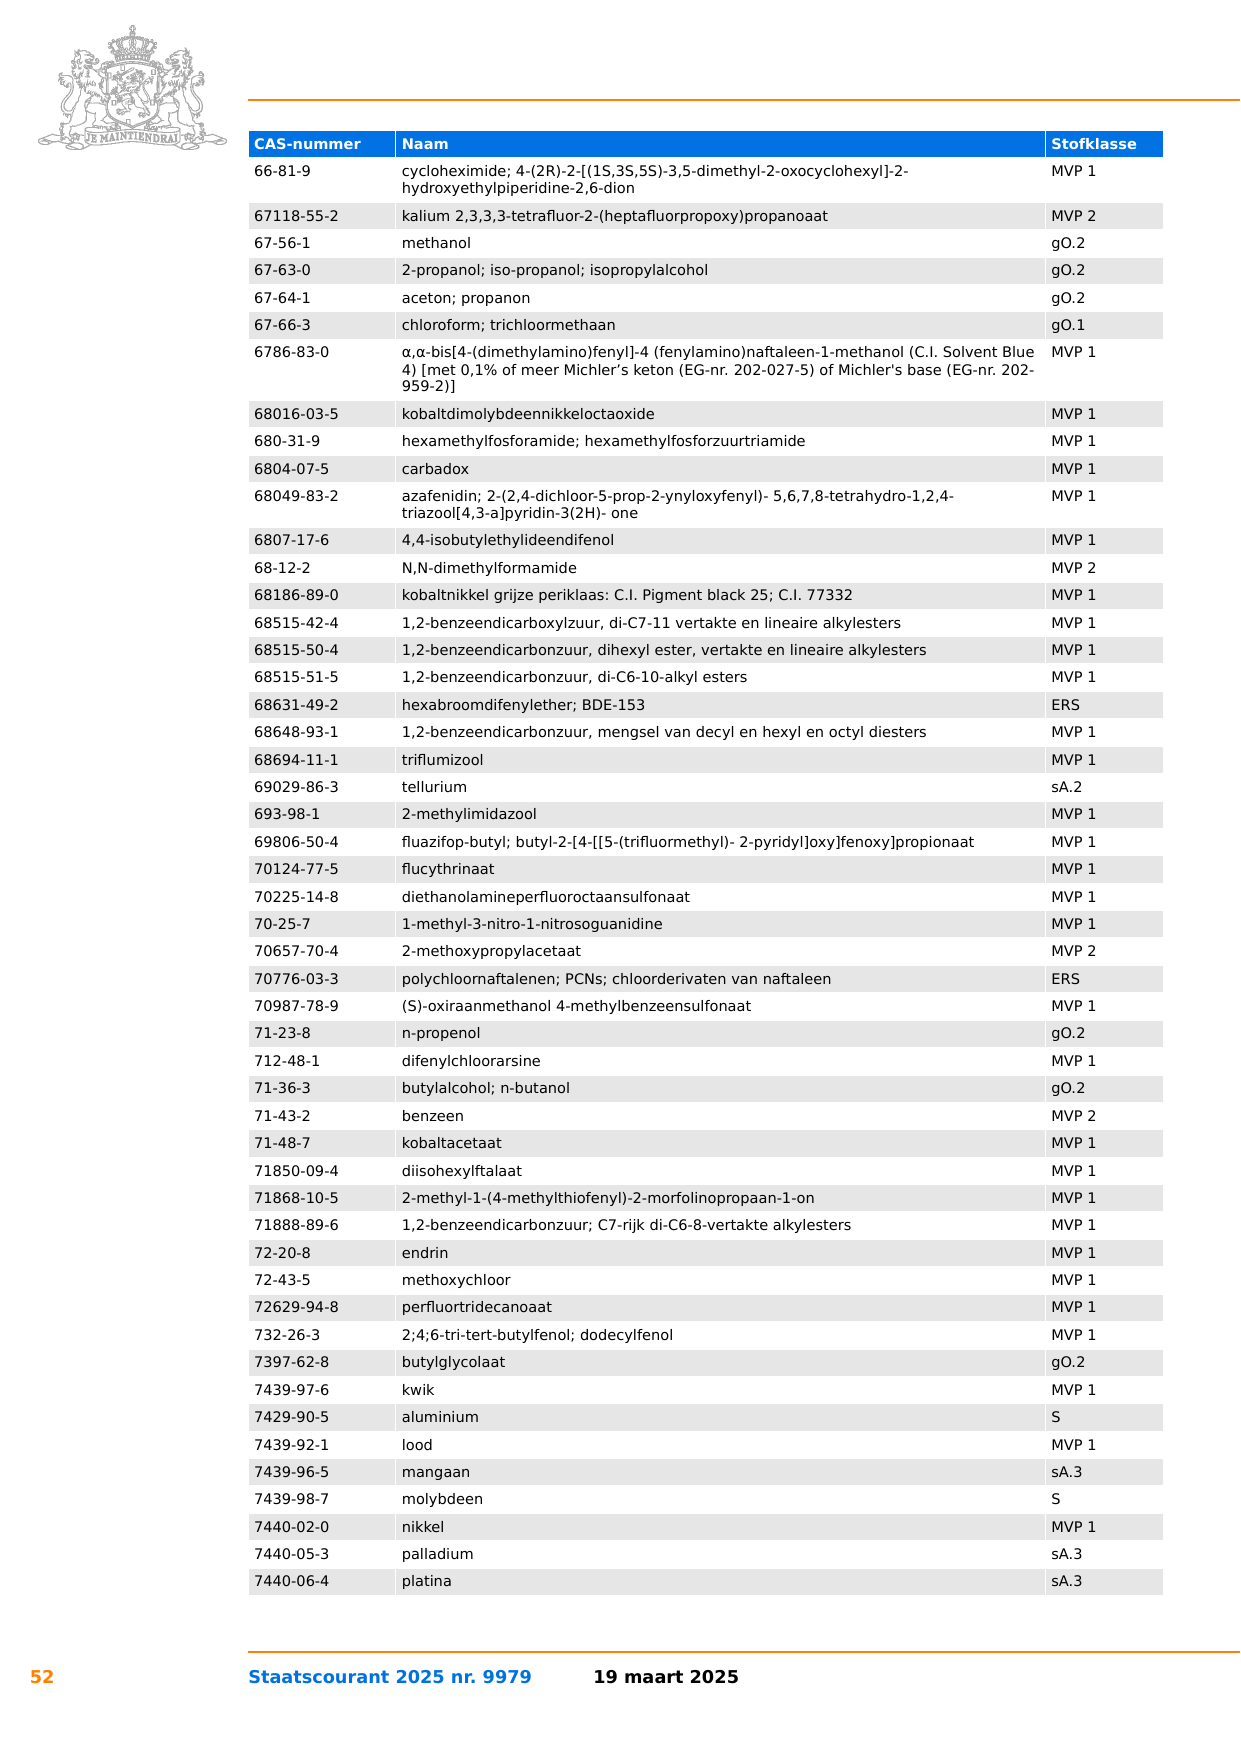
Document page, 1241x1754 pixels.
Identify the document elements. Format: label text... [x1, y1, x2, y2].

table_cell butylalcohol; n-butanol [396, 1076, 1045, 1102]
table_cell 7439-97-6 [249, 1377, 395, 1403]
table_cell gO.2 [1046, 1021, 1163, 1047]
table_cell (S)-oxiraanmethanol 4-methylbenzeensulfonaat [396, 993, 1045, 1020]
table_cell MVP 1 [1046, 911, 1163, 937]
table_cell 68016-03-5 [249, 401, 395, 427]
table_cell 7440-06-4 [249, 1569, 395, 1595]
table_cell 71-23-8 [249, 1021, 395, 1047]
table_cell aluminium [396, 1404, 1045, 1431]
table_cell butylglycolaat [396, 1350, 1045, 1376]
table_cell molybdeen [396, 1486, 1045, 1513]
table_cell MVP 1 [1046, 884, 1163, 910]
table_cell 72-43-5 [249, 1267, 395, 1294]
table_cell 693-98-1 [249, 802, 395, 828]
table_cell 72629-94-8 [249, 1295, 395, 1321]
table_cell kobaltacetaat [396, 1130, 1045, 1157]
table_cell hexabroomdifenylether; BDE-153 [396, 692, 1045, 718]
table_cell lood [396, 1432, 1045, 1458]
table_cell MVP 1 [1046, 340, 1163, 400]
table_header CAS-nummer [249, 131, 395, 157]
table_cell 68515-51-5 [249, 665, 395, 691]
table_cell 69806-50-4 [249, 829, 395, 855]
table_cell gO.2 [1046, 1076, 1163, 1102]
table_cell 1-methyl-3-nitro-1-nitrosoguanidine [396, 911, 1045, 937]
table_cell MVP 1 [1046, 483, 1163, 527]
table_cell aceton; propanon [396, 285, 1045, 311]
table_cell methoxychloor [396, 1267, 1045, 1294]
table_cell 68049-83-2 [249, 483, 395, 527]
table_cell diisohexylftalaat [396, 1158, 1045, 1184]
table_cell S [1046, 1404, 1163, 1431]
table_cell 7440-05-3 [249, 1541, 395, 1568]
table_header Stofklasse [1046, 131, 1163, 157]
table_cell MVP 1 [1046, 1432, 1163, 1458]
table_cell MVP 1 [1046, 1213, 1163, 1239]
table_cell 712-48-1 [249, 1048, 395, 1074]
table_cell 1,2-benzeendicarbonzuur; C7-rijk di-C6-8-vertakte alkylesters [396, 1213, 1045, 1239]
table_cell polychloornaftalenen; PCNs; chloorderivaten van naftaleen [396, 966, 1045, 992]
table_cell 72-20-8 [249, 1240, 395, 1266]
table_cell 7439-98-7 [249, 1486, 395, 1513]
table_cell 2-methoxypropylacetaat [396, 939, 1045, 965]
table_cell 68-12-2 [249, 555, 395, 581]
table_cell 68631-49-2 [249, 692, 395, 718]
table_cell MVP 1 [1046, 802, 1163, 828]
table_cell 71850-09-4 [249, 1158, 395, 1184]
table_cell methanol [396, 230, 1045, 256]
table_cell platina [396, 1569, 1045, 1595]
table_cell MVP 1 [1046, 610, 1163, 636]
table_cell MVP 1 [1046, 583, 1163, 609]
table_cell MVP 1 [1046, 1048, 1163, 1074]
table_cell MVP 1 [1046, 1322, 1163, 1348]
table_cell α,α-bis[4-(dimethylamino)fenyl]-4 (fenylamino)naftaleen-1-methanol (C.I. Solvent Blue 4) [met 0,1% of meer Michler’s keton (EG-nr. 202-027-5) of Michler's base (EG-nr. 202-959-2)] [396, 340, 1045, 400]
table_cell MVP 1 [1046, 1514, 1163, 1540]
table_cell sA.3 [1046, 1569, 1163, 1595]
table_cell MVP 1 [1046, 1185, 1163, 1211]
table_cell S [1046, 1486, 1163, 1513]
table_cell 732-26-3 [249, 1322, 395, 1348]
table_cell benzeen [396, 1103, 1045, 1129]
table_cell 66-81-9 [249, 158, 395, 202]
table_cell 71888-89-6 [249, 1213, 395, 1239]
table_cell 67-63-0 [249, 258, 395, 284]
table_cell 7429-90-5 [249, 1404, 395, 1431]
table_cell kwik [396, 1377, 1045, 1403]
table_cell hexamethylfosforamide; hexamethylfosforzuurtriamide [396, 429, 1045, 455]
table_cell MVP 1 [1046, 829, 1163, 855]
table_cell 2;4;6-tri-tert-butylfenol; dodecylfenol [396, 1322, 1045, 1348]
table_cell 68694-11-1 [249, 747, 395, 773]
table_cell gO.2 [1046, 1350, 1163, 1376]
table_cell chloroform; trichloormethaan [396, 312, 1045, 339]
table_cell 4,4-isobutylethylideendifenol [396, 528, 1045, 554]
table_cell 70776-03-3 [249, 966, 395, 992]
table_cell 1,2-benzeendicarbonzuur, dihexyl ester, vertakte en lineaire alkylesters [396, 637, 1045, 663]
table_cell kalium 2,3,3,3-tetrafluor-2-(heptafluorpropoxy)propanoaat [396, 203, 1045, 229]
table_cell 71-43-2 [249, 1103, 395, 1129]
table_cell MVP 1 [1046, 401, 1163, 427]
table_cell palladium [396, 1541, 1045, 1568]
table_cell 6786-83-0 [249, 340, 395, 400]
table_cell MVP 1 [1046, 1130, 1163, 1157]
table_cell 68186-89-0 [249, 583, 395, 609]
table_cell ERS [1046, 692, 1163, 718]
table_cell 67-56-1 [249, 230, 395, 256]
table_cell fluazifop-butyl; butyl-2-[4-[[5-(trifluormethyl)- 2-pyridyl]oxy]fenoxy]propionaat [396, 829, 1045, 855]
table_cell MVP 1 [1046, 528, 1163, 554]
table_cell kobaltnikkel grijze periklaas: C.I. Pigment black 25; C.I. 77332 [396, 583, 1045, 609]
table_cell 70987-78-9 [249, 993, 395, 1020]
table_cell MVP 1 [1046, 856, 1163, 883]
table_cell MVP 1 [1046, 456, 1163, 482]
table_cell cycloheximide; 4-(2R)-2-[(1S,3S,5S)-3,5-dimethyl-2-oxocyclohexyl]-2-hydroxyethylpiperidine-2,6-dion [396, 158, 1045, 202]
table_cell 67118-55-2 [249, 203, 395, 229]
table_cell gO.2 [1046, 258, 1163, 284]
table_cell 68515-50-4 [249, 637, 395, 663]
table_cell n-propenol [396, 1021, 1045, 1047]
table_cell 1,2-benzeendicarbonzuur, di-C6-10-alkyl esters [396, 665, 1045, 691]
picture [38, 25, 227, 150]
table_cell diethanolamineperfluoroctaansulfonaat [396, 884, 1045, 910]
table_cell 2-methyl-1-(4-methylthiofenyl)-2-morfolinopropaan-1-on [396, 1185, 1045, 1211]
table_cell 6804-07-5 [249, 456, 395, 482]
table_cell MVP 1 [1046, 747, 1163, 773]
table_cell 70124-77-5 [249, 856, 395, 883]
table_cell MVP 2 [1046, 939, 1163, 965]
table_cell 70225-14-8 [249, 884, 395, 910]
table_cell 69029-86-3 [249, 774, 395, 801]
table_cell MVP 1 [1046, 1158, 1163, 1184]
table_cell 68515-42-4 [249, 610, 395, 636]
table_cell 7397-62-8 [249, 1350, 395, 1376]
table_cell MVP 1 [1046, 637, 1163, 663]
table_cell 1,2-benzeendicarbonzuur, mengsel van decyl en hexyl en octyl diesters [396, 719, 1045, 746]
table_cell 7440-02-0 [249, 1514, 395, 1540]
table_cell 71868-10-5 [249, 1185, 395, 1211]
table_header Naam [396, 131, 1045, 157]
table_cell MVP 2 [1046, 203, 1163, 229]
table_cell 2-propanol; iso-propanol; isopropylalcohol [396, 258, 1045, 284]
table_cell endrin [396, 1240, 1045, 1266]
table_cell gO.1 [1046, 312, 1163, 339]
table_cell sA.3 [1046, 1541, 1163, 1568]
table_cell 68648-93-1 [249, 719, 395, 746]
table_cell kobaltdimolybdeennikkeloctaoxide [396, 401, 1045, 427]
table_cell 71-48-7 [249, 1130, 395, 1157]
table_cell azafenidin; 2-(2,4-dichloor-5-prop-2-ynyloxyfenyl)- 5,6,7,8-tetrahydro-1,2,4-triazool[4,3-a]pyridin-3(2H)- one [396, 483, 1045, 527]
table_cell gO.2 [1046, 230, 1163, 256]
table_cell perfluortridecanoaat [396, 1295, 1045, 1321]
table_cell MVP 2 [1046, 555, 1163, 581]
table_cell MVP 1 [1046, 158, 1163, 202]
table_cell MVP 1 [1046, 429, 1163, 455]
table_cell carbadox [396, 456, 1045, 482]
table_cell MVP 1 [1046, 1267, 1163, 1294]
table_cell MVP 1 [1046, 1377, 1163, 1403]
table_cell nikkel [396, 1514, 1045, 1540]
table_cell 6807-17-6 [249, 528, 395, 554]
table_cell gO.2 [1046, 285, 1163, 311]
table_cell difenylchloorarsine [396, 1048, 1045, 1074]
table_cell tellurium [396, 774, 1045, 801]
table_cell MVP 1 [1046, 1240, 1163, 1266]
table_cell N,N-dimethylformamide [396, 555, 1045, 581]
table_cell 7439-96-5 [249, 1459, 395, 1485]
table_cell sA.3 [1046, 1459, 1163, 1485]
table_cell 680-31-9 [249, 429, 395, 455]
table_cell MVP 2 [1046, 1103, 1163, 1129]
table_cell 67-64-1 [249, 285, 395, 311]
table_cell MVP 1 [1046, 665, 1163, 691]
table_cell triflumizool [396, 747, 1045, 773]
table_cell 7439-92-1 [249, 1432, 395, 1458]
table_cell MVP 1 [1046, 1295, 1163, 1321]
table_cell 70-25-7 [249, 911, 395, 937]
table_cell MVP 1 [1046, 993, 1163, 1020]
table_cell 1,2-benzeendicarboxylzuur, di-C7-11 vertakte en lineaire alkylesters [396, 610, 1045, 636]
table_cell 71-36-3 [249, 1076, 395, 1102]
table_cell sA.2 [1046, 774, 1163, 801]
table_cell mangaan [396, 1459, 1045, 1485]
table_cell 67-66-3 [249, 312, 395, 339]
table_cell 70657-70-4 [249, 939, 395, 965]
table_cell flucythrinaat [396, 856, 1045, 883]
table_cell MVP 1 [1046, 719, 1163, 746]
table_cell ERS [1046, 966, 1163, 992]
table_cell 2-methylimidazool [396, 802, 1045, 828]
